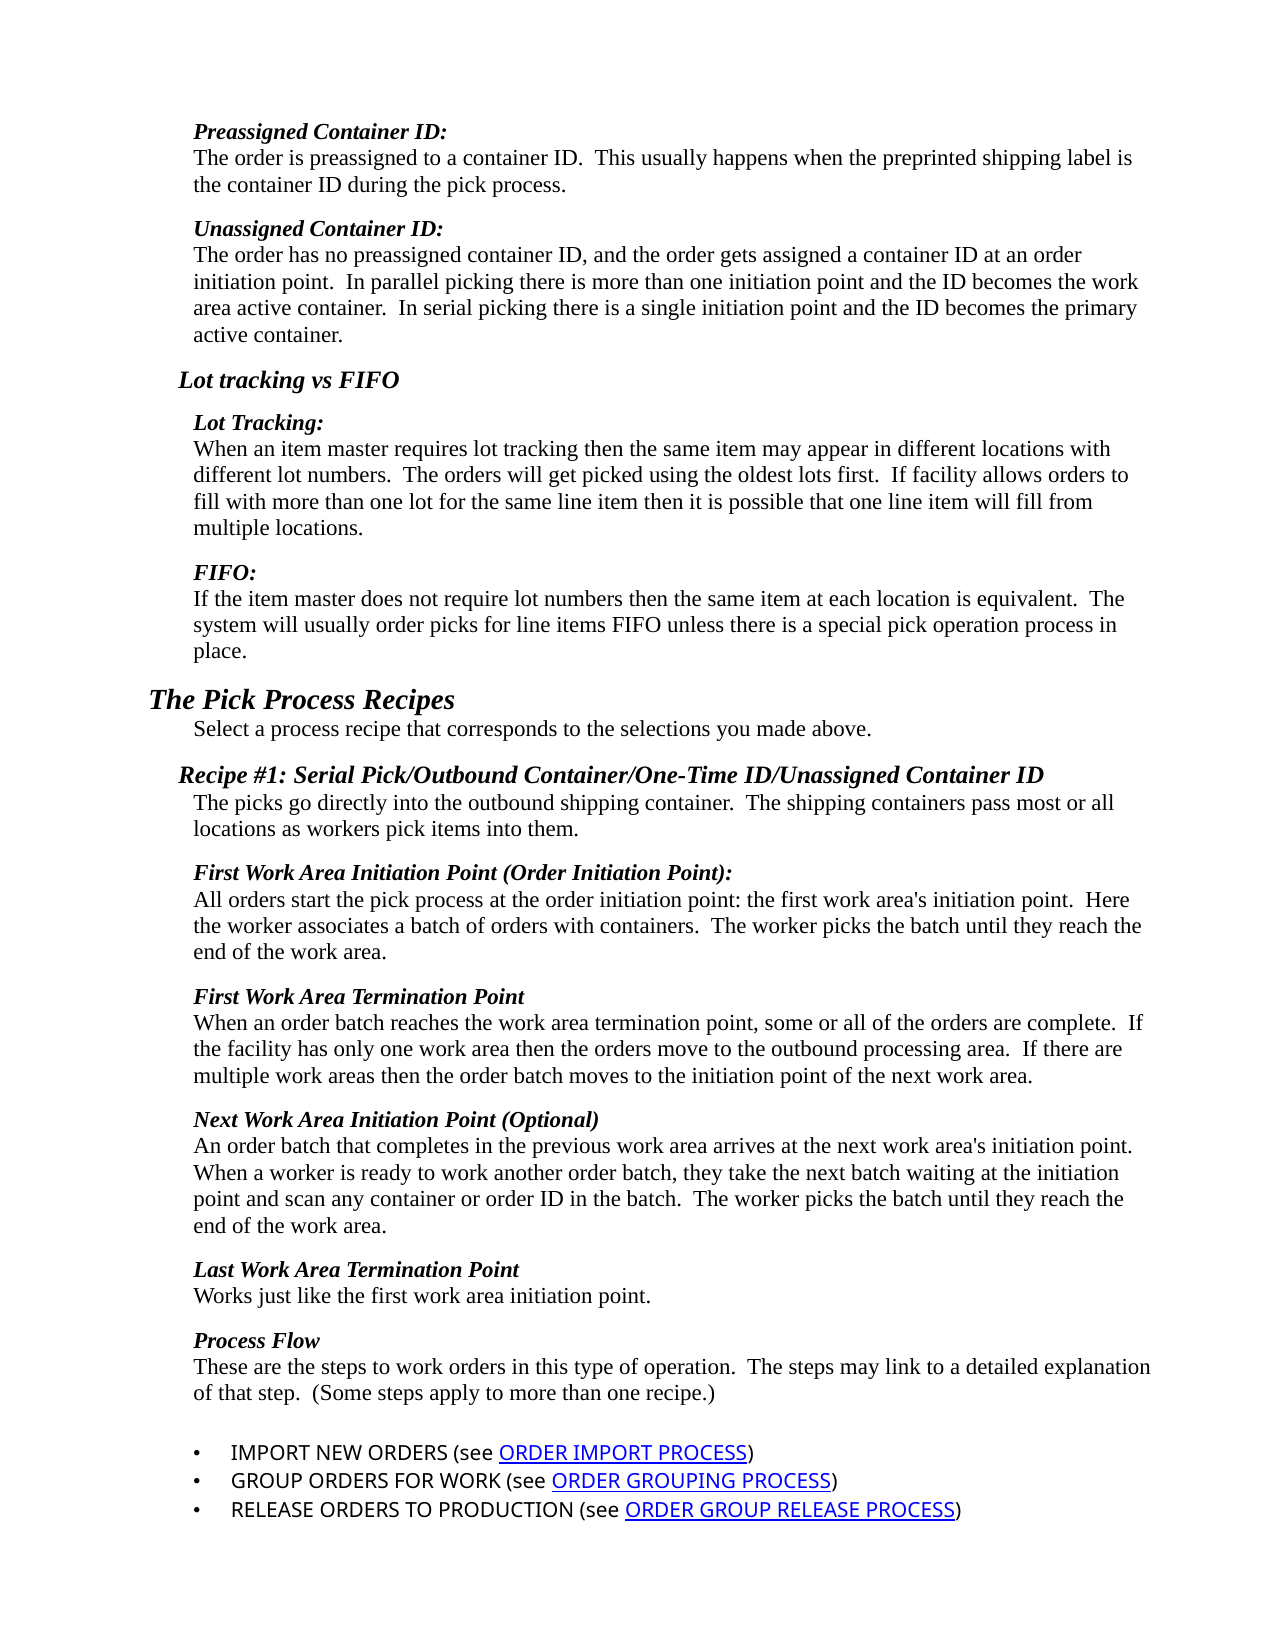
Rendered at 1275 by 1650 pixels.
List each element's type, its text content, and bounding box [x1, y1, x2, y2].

subtitle Lot tracking vs FIFO [178, 365, 1157, 394]
subtitle IMPORT NEW ORDERS (see ORDER IMPORT PROCESS) [193, 1438, 1157, 1467]
text These are the steps to work orders in this type of operation. The steps may link to a detailed explanation of that step. (Some steps apply to more than one recipe.) [193, 1353, 1157, 1406]
subtitle GROUP ORDERS FOR WORK (see ORDER GROUPING PROCESS) [193, 1467, 1157, 1495]
text Select a process recipe that corresponds to the selections you made above. [193, 716, 1157, 742]
subtitle RELEASE ORDERS TO PRODUCTION (see ORDER GROUP RELEASE PROCESS) [193, 1495, 1157, 1523]
text The order has no preassigned container ID, and the order gets assigned a container ID at an order initiation point. In parallel picking there is more than one initiation point and the ID becomes the work area active container. In serial picking there is a single initiation point and the ID becomes the primary active container. [193, 242, 1157, 347]
subtitle Last Work Area Termination Point [193, 1256, 1157, 1282]
subtitle Process Flow [193, 1327, 1157, 1353]
text The order is preassigned to a container ID. This usually happens when the preprinted shipping label is the container ID during the pick process. [193, 144, 1157, 197]
text When an order batch reaches the work area termination point, some or all of the orders are complete. If the facility has only one work area then the orders move to the outbound processing area. If there are multiple work areas then the order batch moves to the initiation point of the next work area. [193, 1009, 1157, 1088]
subtitle The Pick Process Recipes [148, 682, 1157, 716]
subtitle Next Work Area Initiation Point (Optional) [193, 1106, 1157, 1133]
subtitle Preassigned Container ID: [193, 118, 1157, 144]
text When an item master requires lot tracking then the same item may appear in different locations with different lot numbers. The orders will get picked using the oldest lots first. If facility allows orders to fill with more than one lot for the same line item then it is possible that one line item will fill from multiple locations. [193, 435, 1157, 541]
text All orders start the pick process at the order initiation point: the first work area's initiation point. Here the worker associates a batch of orders with containers. The worker picks the batch until they reach the end of the work area. [193, 886, 1157, 965]
text Works just like the first work area initiation point. [193, 1282, 1157, 1309]
text An order batch that completes in the previous work area arrives at the next work area's initiation point. When a worker is ready to work another order batch, they take the next batch waiting at the initiation point and scan any container or order ID in the batch. The worker picks the batch until they reach the end of the work area. [193, 1133, 1157, 1238]
subtitle First Work Area Initiation Point (Order Initiation Point): [193, 859, 1157, 886]
subtitle Lot Tracking: [193, 409, 1157, 435]
subtitle Unassigned Container ID: [193, 215, 1157, 242]
text The picks go directly into the outbound shipping container. The shipping containers pass most or all locations as workers pick items into them. [193, 789, 1157, 841]
subtitle First Work Area Termination Point [193, 983, 1157, 1009]
text If the item master does not require lot numbers then the same item at each location is equivalent. The system will usually order picks for line items FIFO unless there is a special pick operation process in place. [193, 585, 1157, 664]
subtitle Recipe #1: Serial Pick/Outbound Container/One-Time ID/Unassigned Container ID [178, 760, 1157, 789]
subtitle FIFO: [193, 558, 1157, 585]
